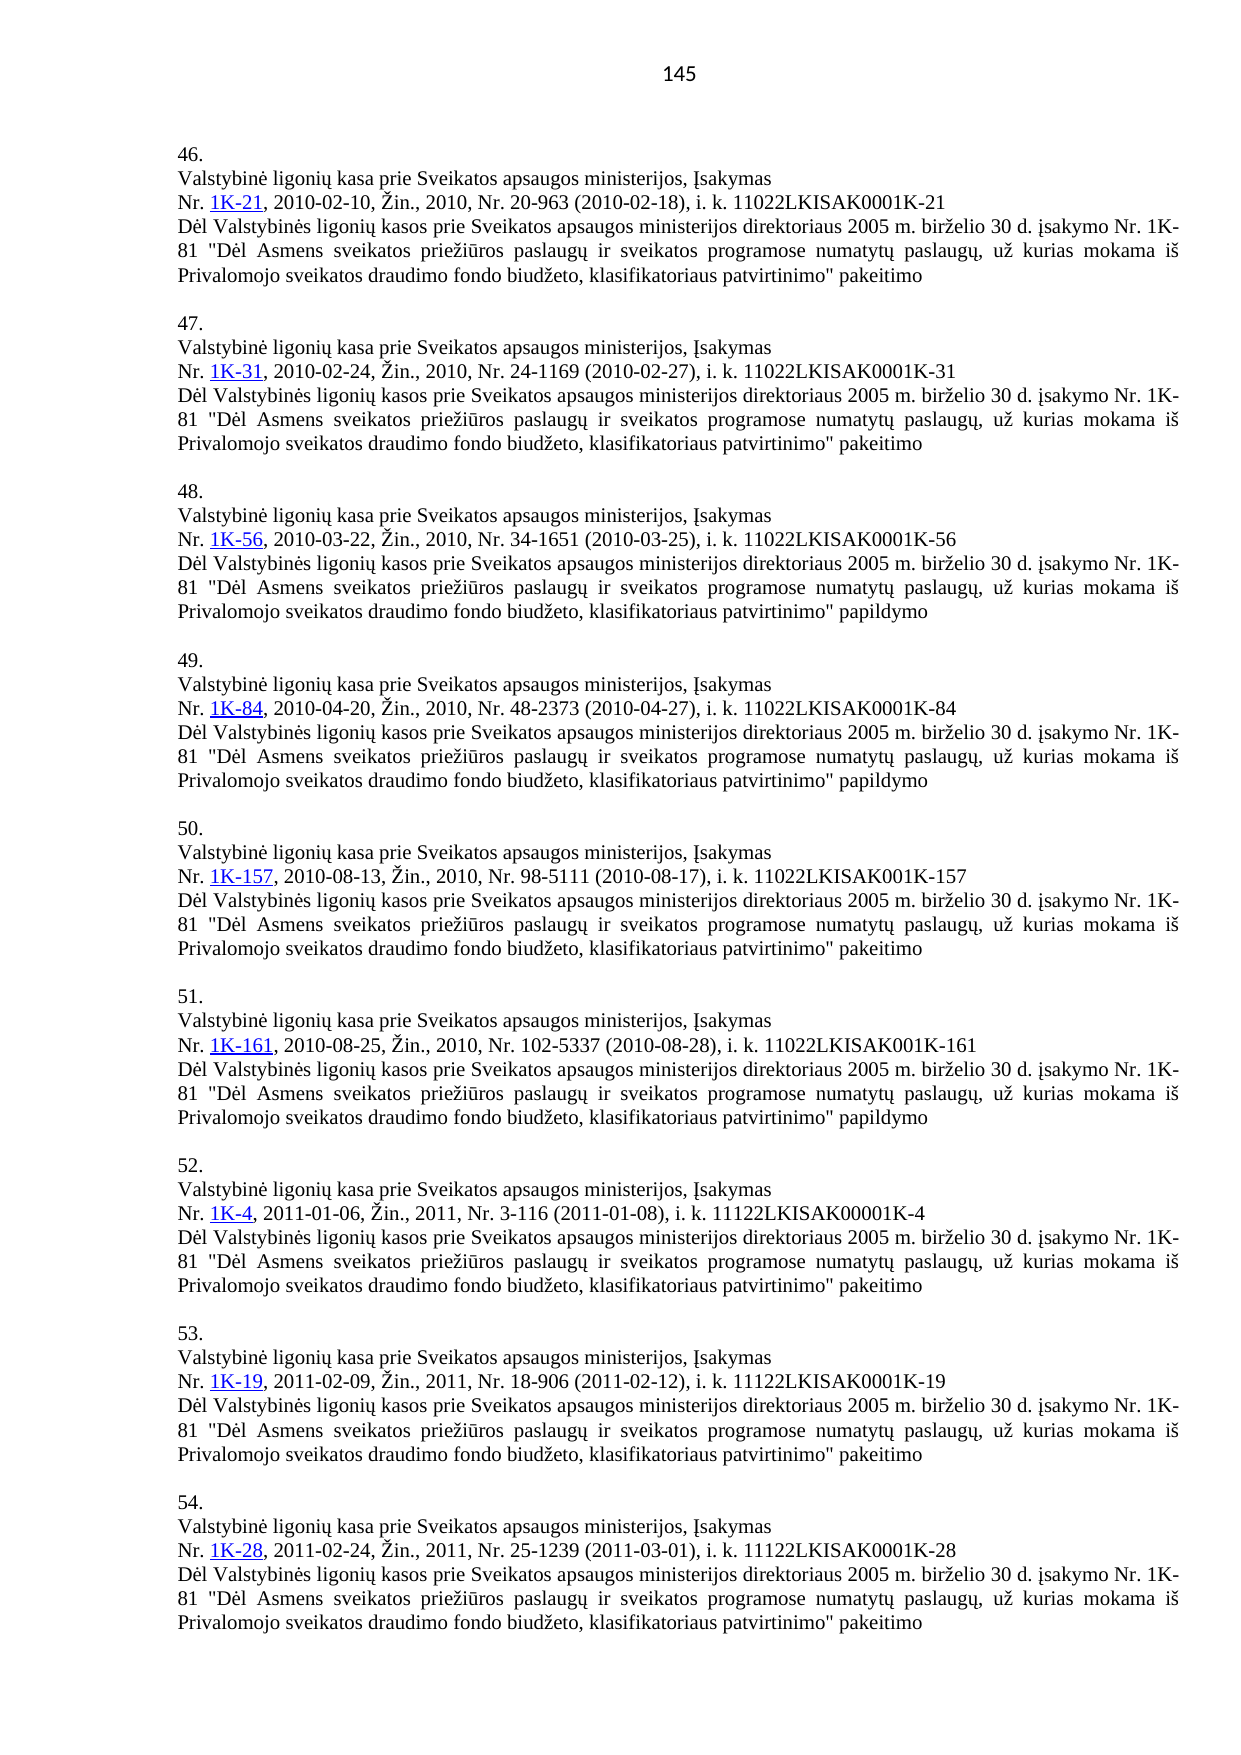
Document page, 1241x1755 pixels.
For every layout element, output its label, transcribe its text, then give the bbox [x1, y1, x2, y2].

text 54. [177, 1490, 1181, 1514]
text Dėl Valstybinės ligonių kasos prie Sveikatos apsaugos ministerijos direktoriaus 2005 m. birželio 30 d. įsakymo Nr. 1K-81 "Dėl Asmens sveikatos priežiūros paslaugų ir sveikatos programose numatytų paslaugų, už kurias mokama iš Privalomojo sveikatos draudimo fondo biudžeto, klasifikatoriaus patvirtinimo" pakeitimo [177, 1562, 1181, 1634]
text Nr. 1K-56, 2010-03-22, Žin., 2010, Nr. 34-1651 (2010-03-25), i. k. 11022LKISAK0001K-56 [177, 527, 1181, 551]
text 52. [177, 1153, 1181, 1177]
text Nr. 1K-161, 2010-08-25, Žin., 2010, Nr. 102-5337 (2010-08-28), i. k. 11022LKISAK001K-161 [177, 1032, 1181, 1057]
text Valstybinė ligonių kasa prie Sveikatos apsaugos ministerijos, Įsakymas [177, 1345, 1181, 1369]
text 50. [177, 816, 1181, 840]
text Valstybinė ligonių kasa prie Sveikatos apsaugos ministerijos, Įsakymas [177, 840, 1181, 864]
text 49. [177, 647, 1181, 672]
text Nr. 1K-31, 2010-02-24, Žin., 2010, Nr. 24-1169 (2010-02-27), i. k. 11022LKISAK0001K-31 [177, 359, 1181, 383]
text Nr. 1K-28, 2011-02-24, Žin., 2011, Nr. 25-1239 (2011-03-01), i. k. 11122LKISAK0001K-28 [177, 1538, 1181, 1562]
text Nr. 1K-19, 2011-02-09, Žin., 2011, Nr. 18-906 (2011-02-12), i. k. 11122LKISAK0001K-19 [177, 1369, 1181, 1393]
text Dėl Valstybinės ligonių kasos prie Sveikatos apsaugos ministerijos direktoriaus 2005 m. birželio 30 d. įsakymo Nr. 1K-81 "Dėl Asmens sveikatos priežiūros paslaugų ir sveikatos programose numatytų paslaugų, už kurias mokama iš Privalomojo sveikatos draudimo fondo biudžeto, klasifikatoriaus patvirtinimo" pakeitimo [177, 888, 1181, 960]
text 46. [177, 142, 1181, 166]
text Valstybinė ligonių kasa prie Sveikatos apsaugos ministerijos, Įsakymas [177, 503, 1181, 527]
text 53. [177, 1321, 1181, 1345]
text 51. [177, 984, 1181, 1008]
text Valstybinė ligonių kasa prie Sveikatos apsaugos ministerijos, Įsakymas [177, 1514, 1181, 1538]
text Nr. 1K-84, 2010-04-20, Žin., 2010, Nr. 48-2373 (2010-04-27), i. k. 11022LKISAK0001K-84 [177, 696, 1181, 720]
text Dėl Valstybinės ligonių kasos prie Sveikatos apsaugos ministerijos direktoriaus 2005 m. birželio 30 d. įsakymo Nr. 1K-81 "Dėl Asmens sveikatos priežiūros paslaugų ir sveikatos programose numatytų paslaugų, už kurias mokama iš Privalomojo sveikatos draudimo fondo biudžeto, klasifikatoriaus patvirtinimo" papildymo [177, 551, 1181, 623]
text 48. [177, 479, 1181, 503]
text Valstybinė ligonių kasa prie Sveikatos apsaugos ministerijos, Įsakymas [177, 335, 1181, 359]
text Dėl Valstybinės ligonių kasos prie Sveikatos apsaugos ministerijos direktoriaus 2005 m. birželio 30 d. įsakymo Nr. 1K-81 "Dėl Asmens sveikatos priežiūros paslaugų ir sveikatos programose numatytų paslaugų, už kurias mokama iš Privalomojo sveikatos draudimo fondo biudžeto, klasifikatoriaus patvirtinimo" pakeitimo [177, 1393, 1181, 1466]
text Dėl Valstybinės ligonių kasos prie Sveikatos apsaugos ministerijos direktoriaus 2005 m. birželio 30 d. įsakymo Nr. 1K-81 "Dėl Asmens sveikatos priežiūros paslaugų ir sveikatos programose numatytų paslaugų, už kurias mokama iš Privalomojo sveikatos draudimo fondo biudžeto, klasifikatoriaus patvirtinimo" pakeitimo [177, 383, 1181, 455]
text Dėl Valstybinės ligonių kasos prie Sveikatos apsaugos ministerijos direktoriaus 2005 m. birželio 30 d. įsakymo Nr. 1K-81 "Dėl Asmens sveikatos priežiūros paslaugų ir sveikatos programose numatytų paslaugų, už kurias mokama iš Privalomojo sveikatos draudimo fondo biudžeto, klasifikatoriaus patvirtinimo" papildymo [177, 720, 1181, 792]
text Valstybinė ligonių kasa prie Sveikatos apsaugos ministerijos, Įsakymas [177, 166, 1181, 190]
text Valstybinė ligonių kasa prie Sveikatos apsaugos ministerijos, Įsakymas [177, 672, 1181, 696]
text Valstybinė ligonių kasa prie Sveikatos apsaugos ministerijos, Įsakymas [177, 1008, 1181, 1032]
text Valstybinė ligonių kasa prie Sveikatos apsaugos ministerijos, Įsakymas [177, 1177, 1181, 1201]
text Nr. 1K-157, 2010-08-13, Žin., 2010, Nr. 98-5111 (2010-08-17), i. k. 11022LKISAK001K-157 [177, 864, 1181, 888]
text 47. [177, 311, 1181, 335]
text Dėl Valstybinės ligonių kasos prie Sveikatos apsaugos ministerijos direktoriaus 2005 m. birželio 30 d. įsakymo Nr. 1K-81 "Dėl Asmens sveikatos priežiūros paslaugų ir sveikatos programose numatytų paslaugų, už kurias mokama iš Privalomojo sveikatos draudimo fondo biudžeto, klasifikatoriaus patvirtinimo" pakeitimo [177, 1225, 1181, 1297]
text Dėl Valstybinės ligonių kasos prie Sveikatos apsaugos ministerijos direktoriaus 2005 m. birželio 30 d. įsakymo Nr. 1K-81 "Dėl Asmens sveikatos priežiūros paslaugų ir sveikatos programose numatytų paslaugų, už kurias mokama iš Privalomojo sveikatos draudimo fondo biudžeto, klasifikatoriaus patvirtinimo" papildymo [177, 1057, 1181, 1129]
text Nr. 1K-4, 2011-01-06, Žin., 2011, Nr. 3-116 (2011-01-08), i. k. 11122LKISAK00001K-4 [177, 1201, 1181, 1225]
text Nr. 1K-21, 2010-02-10, Žin., 2010, Nr. 20-963 (2010-02-18), i. k. 11022LKISAK0001K-21 [177, 190, 1181, 214]
text Dėl Valstybinės ligonių kasos prie Sveikatos apsaugos ministerijos direktoriaus 2005 m. birželio 30 d. įsakymo Nr. 1K-81 "Dėl Asmens sveikatos priežiūros paslaugų ir sveikatos programose numatytų paslaugų, už kurias mokama iš Privalomojo sveikatos draudimo fondo biudžeto, klasifikatoriaus patvirtinimo" pakeitimo [177, 214, 1181, 287]
